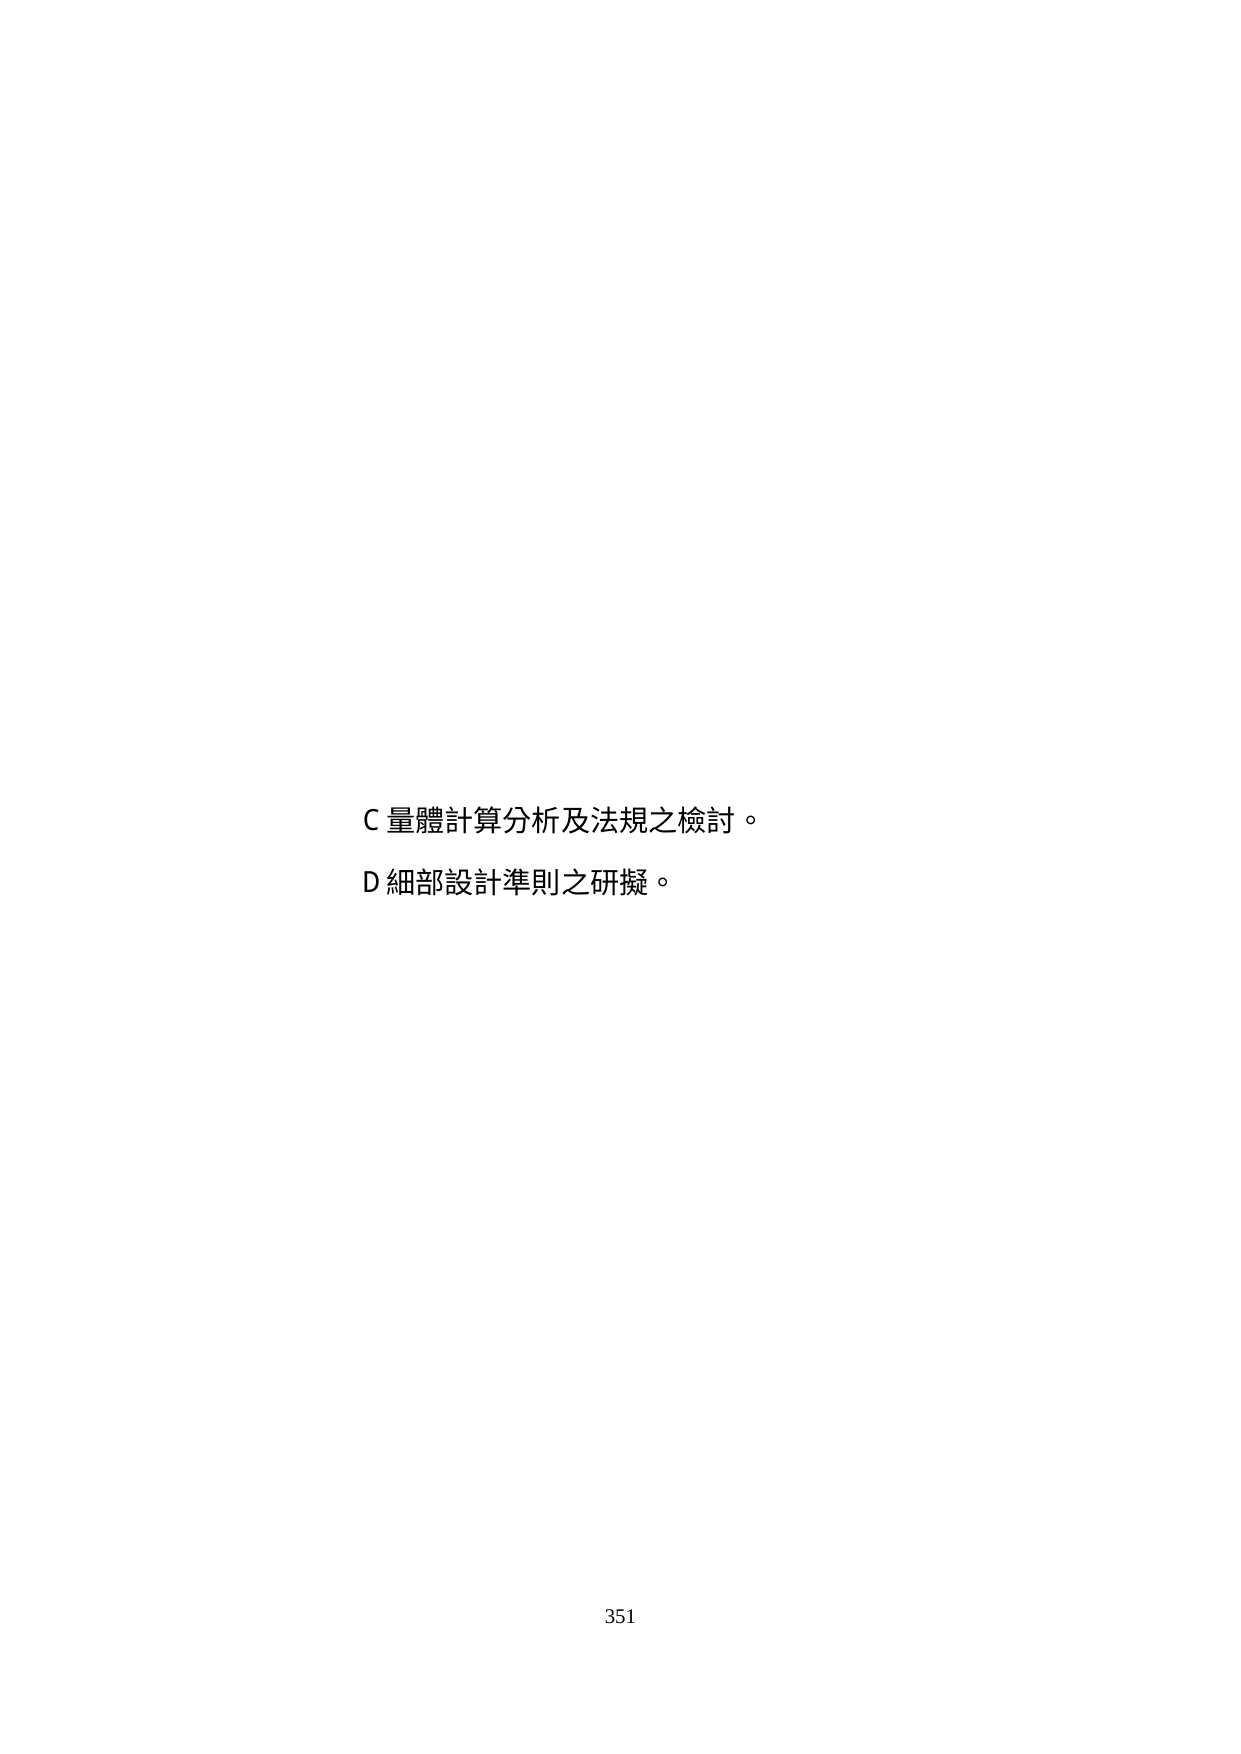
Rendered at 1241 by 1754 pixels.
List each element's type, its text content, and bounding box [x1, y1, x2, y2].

text D細部設計準則之研擬。 [362, 839, 1053, 902]
text C量體計算分析及法規之檢討。 [362, 777, 1053, 839]
